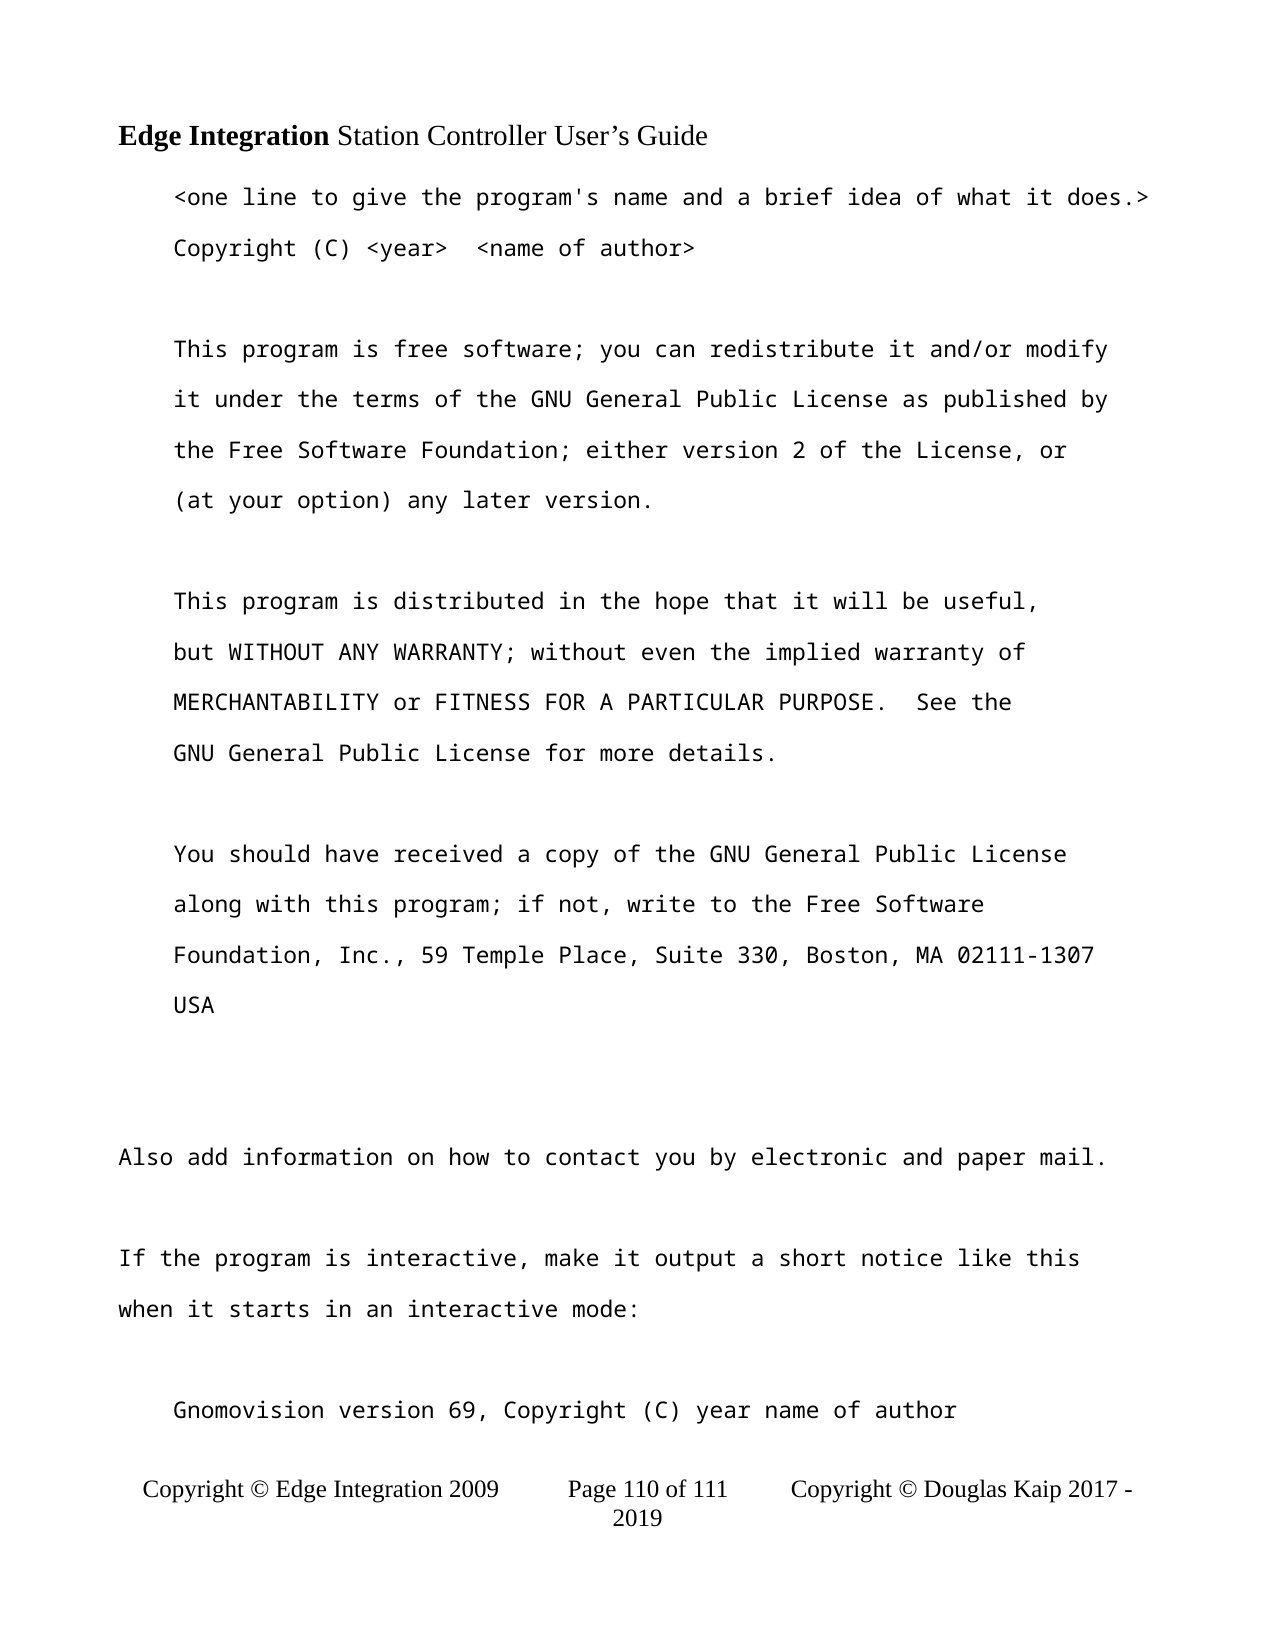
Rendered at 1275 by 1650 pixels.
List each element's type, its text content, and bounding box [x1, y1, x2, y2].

text GNU General Public License for more details. [118, 737, 1157, 768]
text You should have received a copy of the GNU General Public License [118, 838, 1157, 869]
text Foundation, Inc., 59 Temple Place, Suite 330, Boston, MA 02111-1307 [118, 939, 1157, 970]
text <one line to give the program's name and a brief idea of what it does.> [118, 181, 1157, 212]
text the Free Software Foundation; either version 2 of the License, or [118, 434, 1157, 465]
text This program is distributed in the hope that it will be useful, [118, 585, 1157, 617]
text along with this program; if not, write to the Free Software [118, 888, 1157, 920]
text USA [118, 989, 1157, 1021]
text Also add information on how to contact you by electronic and paper mail. [118, 1141, 1157, 1172]
text Gnomovision version 69, Copyright (C) year name of author [118, 1394, 1157, 1425]
text when it starts in an interactive mode: [118, 1293, 1157, 1324]
text (at your option) any later version. [118, 484, 1157, 516]
text Copyright (C) <year> <name of author> [118, 232, 1157, 263]
text This program is free software; you can redistribute it and/or modify [118, 333, 1157, 364]
text MERCHANTABILITY or FITNESS FOR A PARTICULAR PURPOSE. See the [118, 686, 1157, 718]
text it under the terms of the GNU General Public License as published by [118, 383, 1157, 414]
text If the program is interactive, make it output a short notice like this [118, 1242, 1157, 1273]
text but WITHOUT ANY WARRANTY; without even the implied warranty of [118, 636, 1157, 667]
